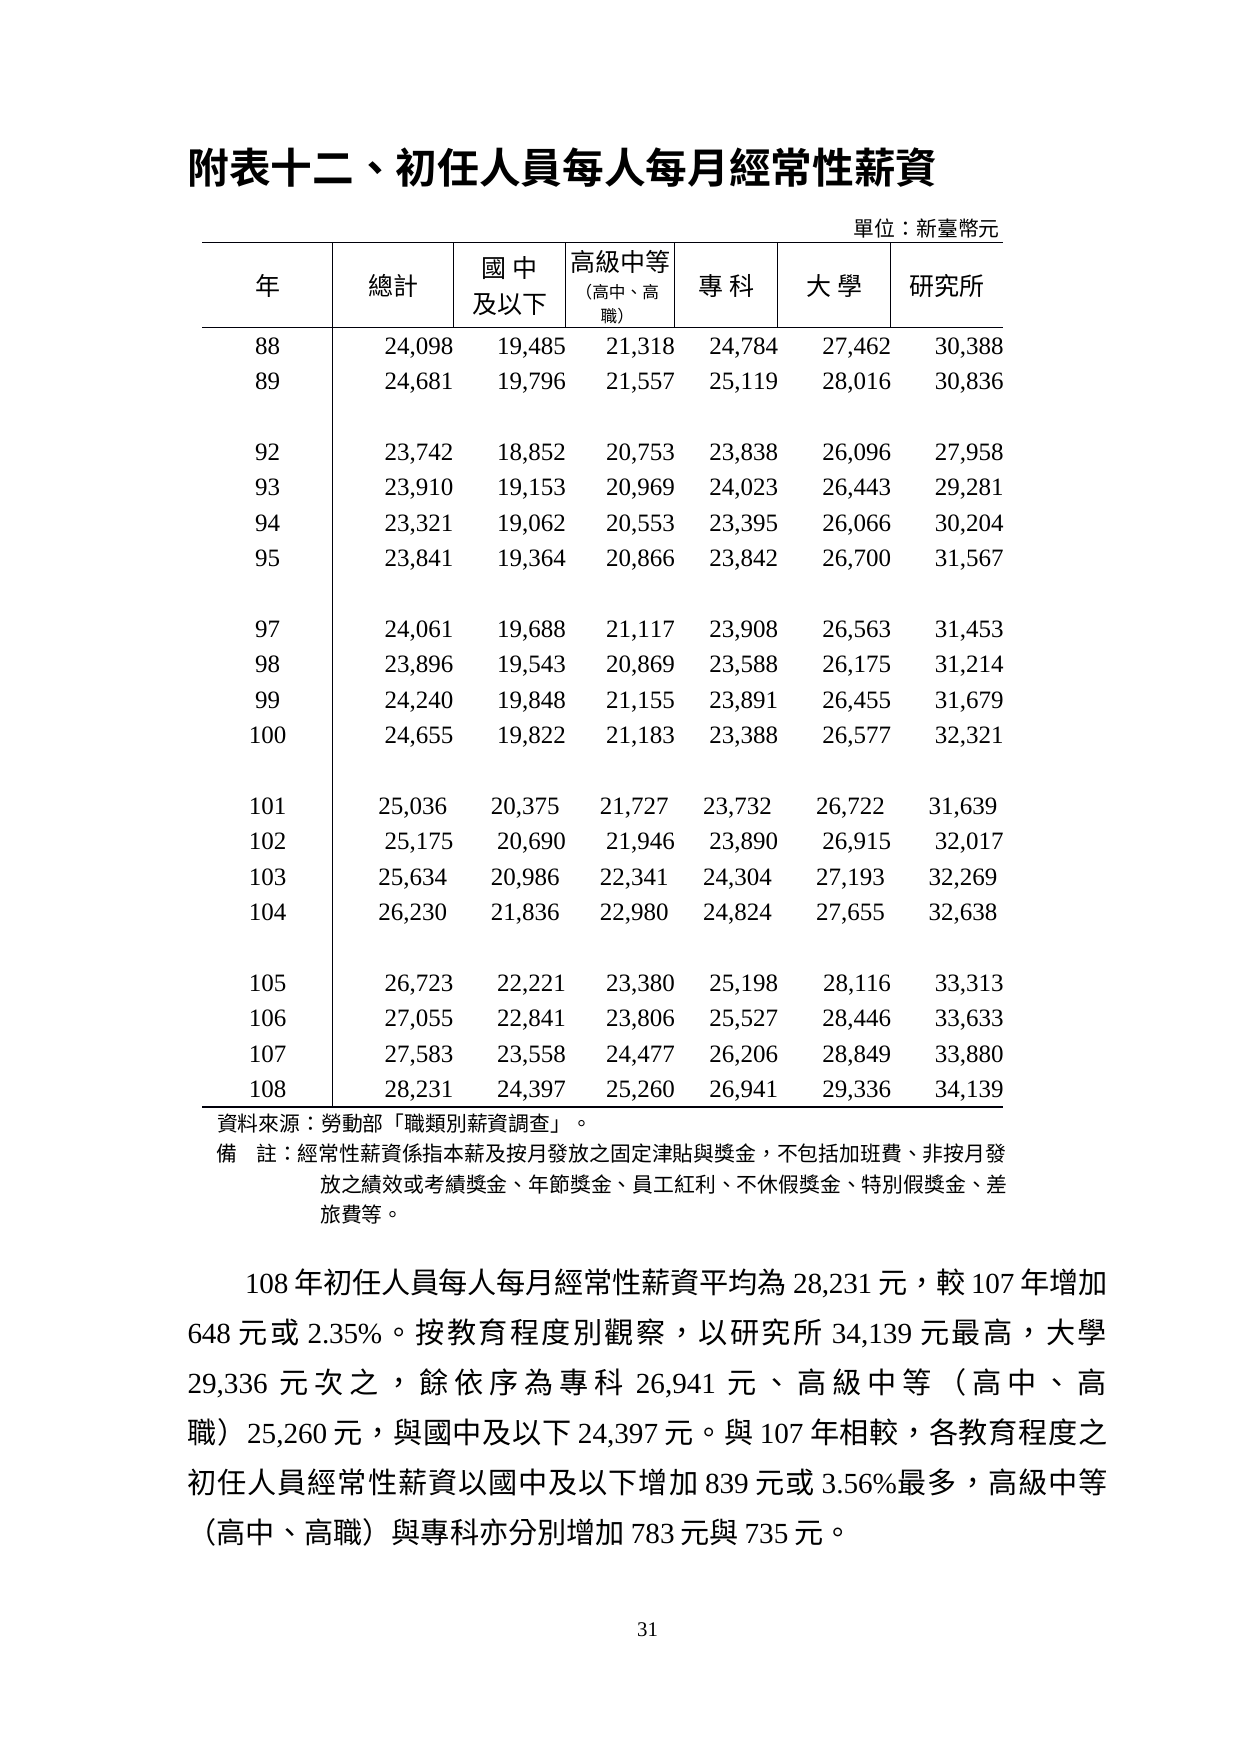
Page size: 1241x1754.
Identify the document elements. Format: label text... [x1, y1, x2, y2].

table_cell 26,230 [333, 894, 453, 929]
table_cell [778, 398, 891, 433]
table_cell [453, 752, 565, 788]
table_cell 20,375 [453, 788, 565, 823]
table_cell 27,193 [778, 859, 891, 894]
table_cell [565, 575, 674, 611]
table_cell 28,849 [778, 1036, 891, 1071]
table_cell 21,557 [565, 363, 674, 398]
table_cell 23,742 [333, 434, 453, 469]
table_cell 25,198 [675, 965, 778, 1000]
table_cell 24,824 [675, 894, 778, 929]
table_cell 29,281 [891, 469, 1003, 504]
table_cell 26,700 [778, 540, 891, 575]
table_cell 28,016 [778, 363, 891, 398]
table_cell 33,313 [891, 965, 1003, 1000]
table_cell 23,842 [675, 540, 778, 575]
table_cell 28,116 [778, 965, 891, 1000]
text 附表十二、初任人員每人每月經常性薪資 [187, 150, 1107, 192]
table_cell [675, 929, 778, 965]
table_cell 21,183 [565, 717, 674, 752]
table_cell 26,577 [778, 717, 891, 752]
table_cell 107 [202, 1036, 332, 1071]
table_cell 28,231 [333, 1071, 453, 1106]
table_cell 21,727 [565, 788, 674, 823]
table_cell 23,380 [565, 965, 674, 1000]
table_cell [333, 575, 453, 611]
table_cell 21,836 [453, 894, 565, 929]
table_cell 98 [202, 646, 332, 681]
table_cell 31,639 [891, 788, 1003, 823]
table_cell [675, 575, 778, 611]
table_cell 23,841 [333, 540, 453, 575]
table_cell 24,304 [675, 859, 778, 894]
table_cell 104 [202, 894, 332, 929]
table_cell [891, 575, 1003, 611]
table_cell 100 [202, 717, 332, 752]
table_cell 26,206 [675, 1036, 778, 1071]
table_cell 30,388 [891, 328, 1003, 363]
table_cell 19,062 [453, 504, 565, 540]
table_cell [675, 752, 778, 788]
table_cell 24,681 [333, 363, 453, 398]
table_cell 105 [202, 965, 332, 1000]
table_cell 22,841 [453, 1000, 565, 1036]
table_cell 27,055 [333, 1000, 453, 1036]
table_cell 89 [202, 363, 332, 398]
table_header 國 中 及以下 [454, 243, 565, 327]
table_cell 31,453 [891, 611, 1003, 646]
table_cell [453, 575, 565, 611]
table_cell 26,915 [778, 823, 891, 858]
table_cell 26,941 [675, 1071, 778, 1106]
table_header 大 學 [778, 243, 890, 327]
table_cell 25,634 [333, 859, 453, 894]
table_cell 33,633 [891, 1000, 1003, 1036]
table_cell [333, 752, 453, 788]
table_cell 21,946 [565, 823, 674, 858]
table_cell 19,364 [453, 540, 565, 575]
table_cell 21,155 [565, 681, 674, 717]
table_cell 26,096 [778, 434, 891, 469]
table_cell 26,723 [333, 965, 453, 1000]
table_cell 27,958 [891, 434, 1003, 469]
table_cell 20,986 [453, 859, 565, 894]
table_cell 32,638 [891, 894, 1003, 929]
table_cell [333, 398, 453, 433]
table_cell 20,969 [565, 469, 674, 504]
table_cell 88 [202, 328, 332, 363]
table_cell 26,563 [778, 611, 891, 646]
table_cell 23,838 [675, 434, 778, 469]
table_cell 22,341 [565, 859, 674, 894]
table_cell [778, 575, 891, 611]
table_cell [778, 929, 891, 965]
text 108年初任人員每人每月經常性薪資平均為28,231元，較107年增加648元或2.35%。按教育程度別觀察，以研究所34,139元最高，大學29,336元次之，餘依序為專科26,941元、高級中等（高中、高職）25,260元，與國中及以下24,397元。與107年相較，各教育程度之初任人員經常性薪資以國中及以下增加839元或3.56%最多，高級中等（高中、高職）與專科亦分別增加783元與735元。 [187, 1253, 1107, 1553]
table_cell 24,477 [565, 1036, 674, 1071]
table_cell 25,175 [333, 823, 453, 858]
table_cell 20,866 [565, 540, 674, 575]
table_cell 20,553 [565, 504, 674, 540]
table_cell 26,722 [778, 788, 891, 823]
table_cell 27,583 [333, 1036, 453, 1071]
table_cell 19,822 [453, 717, 565, 752]
table_cell 23,891 [675, 681, 778, 717]
table_cell 26,175 [778, 646, 891, 681]
table_cell 23,558 [453, 1036, 565, 1071]
table_cell 23,588 [675, 646, 778, 681]
table_cell 25,036 [333, 788, 453, 823]
table_cell [565, 398, 674, 433]
table_cell 26,443 [778, 469, 891, 504]
table_cell 94 [202, 504, 332, 540]
table_cell 33,880 [891, 1036, 1003, 1071]
table_cell 97 [202, 611, 332, 646]
table_cell [675, 398, 778, 433]
table_cell [453, 398, 565, 433]
table_cell [891, 398, 1003, 433]
table_cell [891, 929, 1003, 965]
table_header 高級中等 （高中、高職） [566, 243, 674, 327]
table_cell 24,061 [333, 611, 453, 646]
table_header 年 [202, 243, 332, 327]
table_cell 22,980 [565, 894, 674, 929]
table_cell [202, 929, 332, 965]
table_cell [565, 929, 674, 965]
table_cell 102 [202, 823, 332, 858]
table_header 專 科 [675, 243, 777, 327]
table_cell 31,679 [891, 681, 1003, 717]
table_cell [202, 398, 332, 433]
table_cell 23,395 [675, 504, 778, 540]
table_cell [202, 575, 332, 611]
table_cell 21,318 [565, 328, 674, 363]
table_cell 32,269 [891, 859, 1003, 894]
table_cell 23,806 [565, 1000, 674, 1036]
table_cell 103 [202, 859, 332, 894]
table_header 研究所 [891, 243, 1003, 327]
table_cell [891, 752, 1003, 788]
table_cell 20,690 [453, 823, 565, 858]
table_cell 24,240 [333, 681, 453, 717]
table_cell 34,139 [891, 1071, 1003, 1106]
table_cell 92 [202, 434, 332, 469]
table_cell 26,066 [778, 504, 891, 540]
table_cell [202, 752, 332, 788]
table_cell 25,260 [565, 1071, 674, 1106]
table_cell 26,455 [778, 681, 891, 717]
table_cell 19,543 [453, 646, 565, 681]
table_cell 19,688 [453, 611, 565, 646]
table_cell 23,908 [675, 611, 778, 646]
table_cell 108 [202, 1071, 332, 1106]
table_cell 19,485 [453, 328, 565, 363]
table_cell 24,655 [333, 717, 453, 752]
table_cell 25,527 [675, 1000, 778, 1036]
table_cell 28,446 [778, 1000, 891, 1036]
table_cell 23,388 [675, 717, 778, 752]
table_cell 32,321 [891, 717, 1003, 752]
table_cell 29,336 [778, 1071, 891, 1106]
table_cell 19,796 [453, 363, 565, 398]
table_cell 27,655 [778, 894, 891, 929]
table_cell 106 [202, 1000, 332, 1036]
table_cell 24,397 [453, 1071, 565, 1106]
table_cell 23,910 [333, 469, 453, 504]
table_cell 24,023 [675, 469, 778, 504]
table_cell 18,852 [453, 434, 565, 469]
table_cell [453, 929, 565, 965]
table_cell 99 [202, 681, 332, 717]
table_header 總計 [333, 243, 453, 327]
table_cell [333, 929, 453, 965]
table_cell [778, 752, 891, 788]
table_cell 30,836 [891, 363, 1003, 398]
table_cell 23,896 [333, 646, 453, 681]
table_cell 22,221 [453, 965, 565, 1000]
table_cell 25,119 [675, 363, 778, 398]
table_cell 27,462 [778, 328, 891, 363]
table_cell 23,732 [675, 788, 778, 823]
table_cell 30,204 [891, 504, 1003, 540]
table_cell 20,869 [565, 646, 674, 681]
table_cell 95 [202, 540, 332, 575]
table_cell 93 [202, 469, 332, 504]
table_cell 23,890 [675, 823, 778, 858]
table_cell 19,153 [453, 469, 565, 504]
table_cell 24,784 [675, 328, 778, 363]
table_cell 32,017 [891, 823, 1003, 858]
table_cell 31,214 [891, 646, 1003, 681]
table_cell 23,321 [333, 504, 453, 540]
text 備 註：經常性薪資係指本薪及按月發放之固定津貼與獎金，不包括加班費、非按月發放之績效或考績獎金、年節獎金、員工紅利、不休假獎金、特別假獎金、差旅費等。 [217, 1138, 1014, 1228]
table_cell 21,117 [565, 611, 674, 646]
table_cell 20,753 [565, 434, 674, 469]
table_cell [565, 752, 674, 788]
table_cell 31,567 [891, 540, 1003, 575]
table_cell 19,848 [453, 681, 565, 717]
table_cell 101 [202, 788, 332, 823]
text 單位：新臺幣元 [187, 217, 999, 242]
text 資料來源：勞動部「職類別薪資調查」。 [187, 1107, 1107, 1138]
table_cell 24,098 [333, 328, 453, 363]
